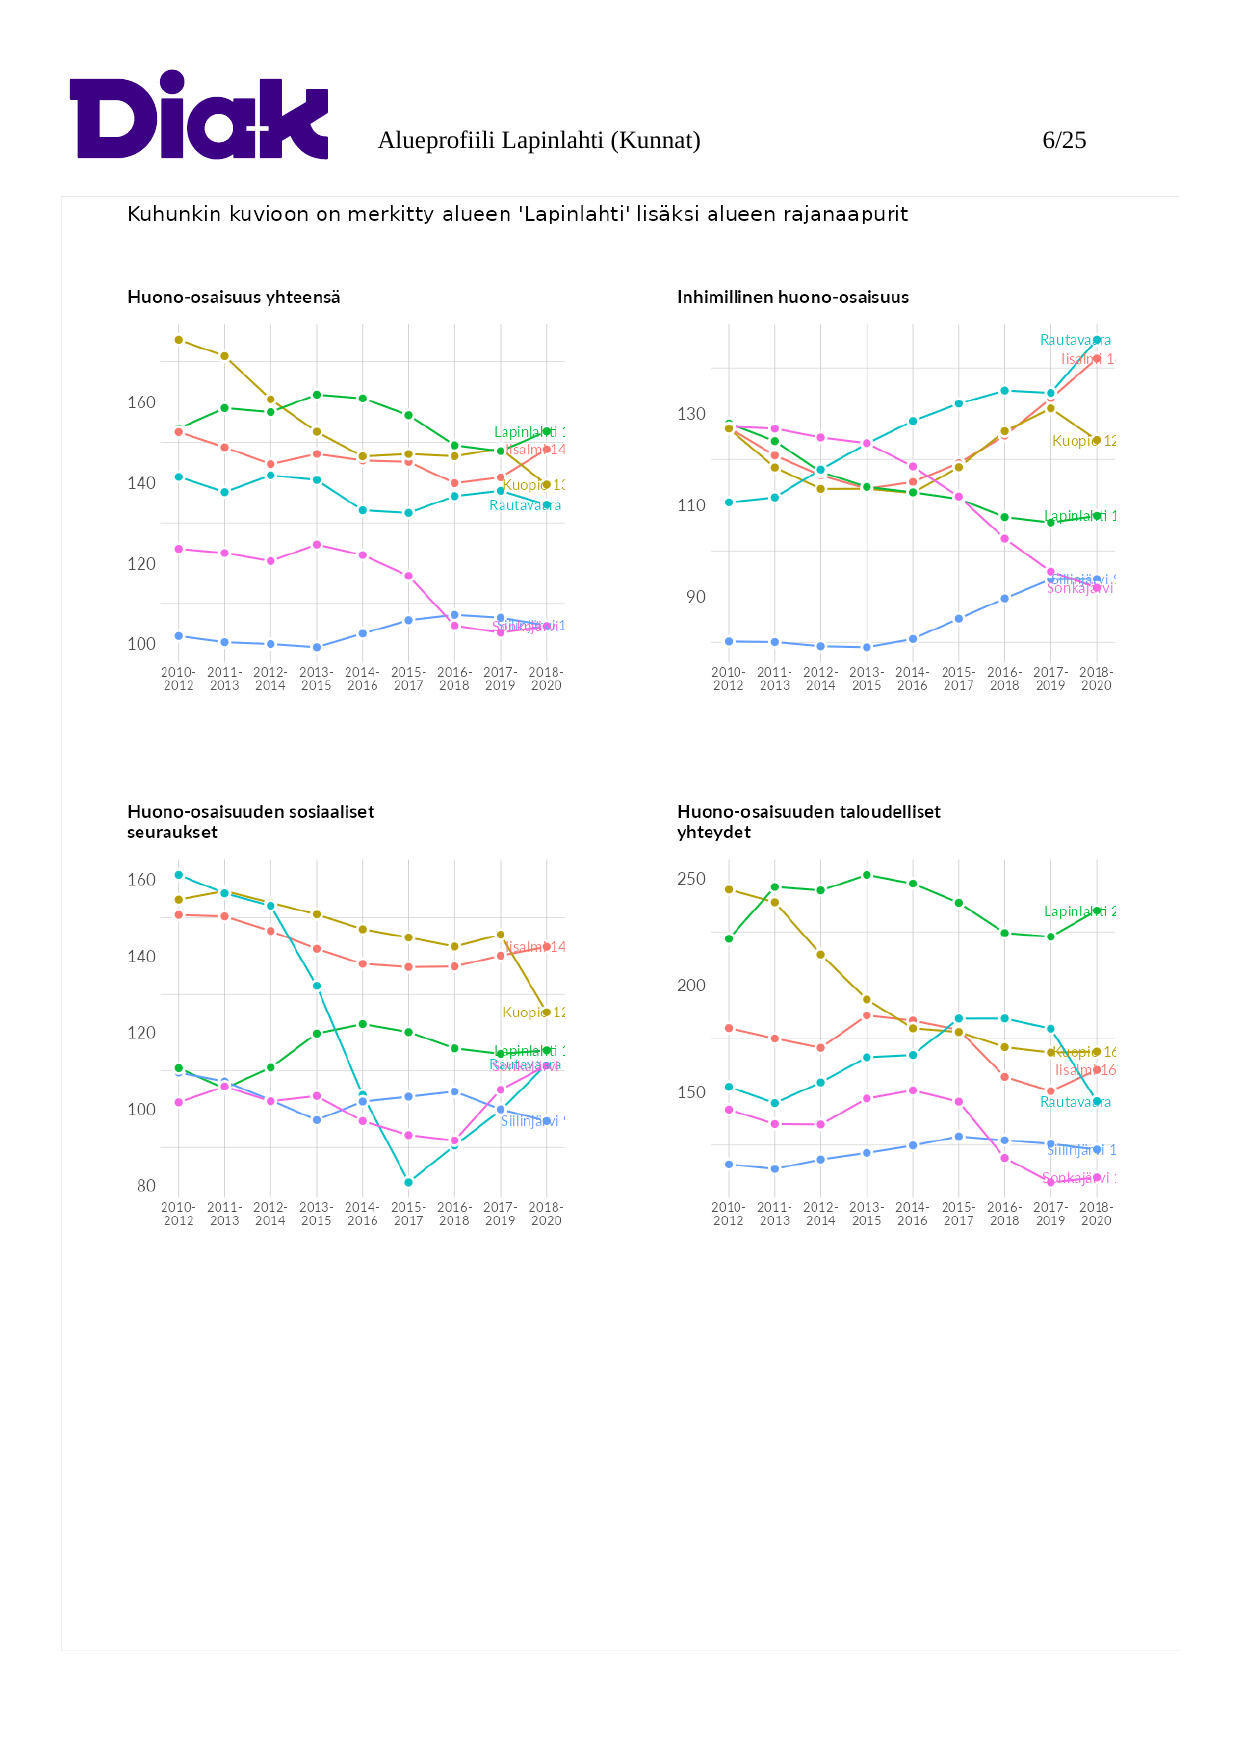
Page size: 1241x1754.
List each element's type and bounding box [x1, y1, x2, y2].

picture [61, 196, 1179, 1651]
